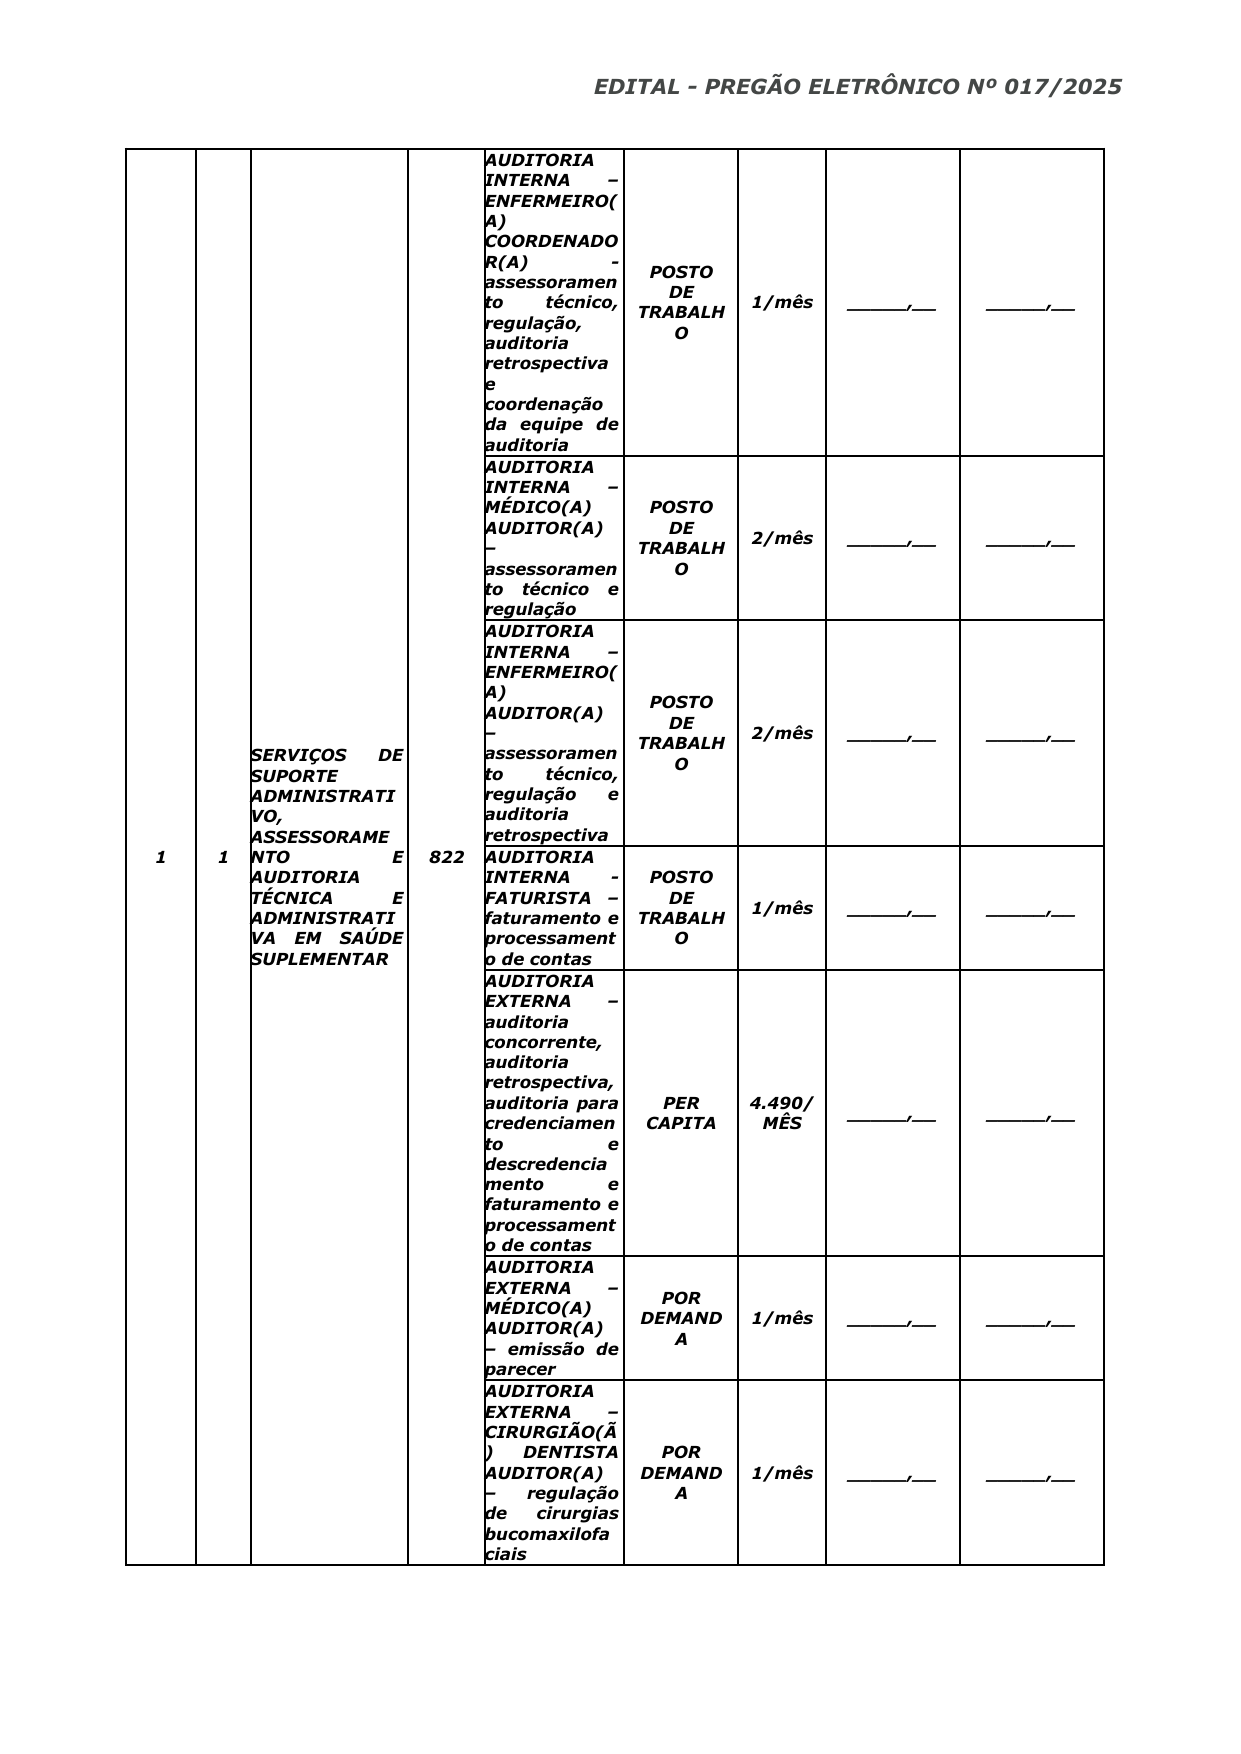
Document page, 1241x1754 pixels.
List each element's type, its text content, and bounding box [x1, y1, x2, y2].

table_cell POSTO DE TRABALHO [625, 621, 737, 844]
table_cell POSTO DE TRABALHO [625, 150, 737, 454]
table_cell POR DEMANDA [625, 1257, 737, 1379]
table_cell 1 [127, 150, 195, 1564]
table_cell 1 [197, 150, 250, 1564]
table_cell 4.490/MÊS [739, 971, 825, 1255]
table_cell _____,__ [961, 1381, 1103, 1564]
table_cell POSTO DE TRABALHO [625, 457, 737, 619]
table_cell POSTO DE TRABALHO [625, 847, 737, 968]
table_cell 2/mês [739, 621, 825, 844]
table_cell AUDITORIA INTERNA – ENFERMEIRO(A) COORDENADOR(A) - assessoramento técnico, regulação, auditoria retrospectiva e coordenação da equipe de auditoria [486, 150, 623, 454]
table_cell _____,__ [827, 847, 959, 968]
table_cell 1/mês [739, 1257, 825, 1379]
table_cell _____,__ [961, 847, 1103, 968]
table_cell _____,__ [827, 457, 959, 619]
table_cell _____,__ [961, 1257, 1103, 1379]
table_cell AUDITORIA INTERNA - FATURISTA – faturamento e processamento de contas [486, 847, 623, 968]
table_cell _____,__ [961, 457, 1103, 619]
table_cell _____,__ [827, 1381, 959, 1564]
table_cell 1/mês [739, 150, 825, 454]
table_cell 2/mês [739, 457, 825, 619]
table_cell AUDITORIA EXTERNA – MÉDICO(A) AUDITOR(A) – emissão de parecer [486, 1257, 623, 1379]
table_cell 822 [409, 150, 484, 1564]
table_cell AUDITORIA INTERNA – ENFERMEIRO(A) AUDITOR(A) – assessoramento técnico, regulação e auditoria retrospectiva [486, 621, 623, 844]
table_cell _____,__ [961, 621, 1103, 844]
table_cell _____,__ [961, 971, 1103, 1255]
table_cell _____,__ [961, 150, 1103, 454]
table_cell AUDITORIA EXTERNA – CIRURGIÃO(Ã) DENTISTA AUDITOR(A) – regulação de cirurgias bucomaxilofaciais [486, 1381, 623, 1564]
table_cell 1/mês [739, 847, 825, 968]
table_cell _____,__ [827, 150, 959, 454]
table_cell 1/mês [739, 1381, 825, 1564]
table_cell SERVIÇOS DE SUPORTE ADMINISTRATIVO, ASSESSORAMENTO E AUDITORIA TÉCNICA E ADMINISTRATIVA EM SAÚDE SUPLEMENTAR [252, 150, 407, 1564]
table_cell _____,__ [827, 971, 959, 1255]
table_cell _____,__ [827, 1257, 959, 1379]
table_cell AUDITORIA EXTERNA – auditoria concorrente, auditoria retrospectiva, auditoria para credenciamento e descredenciamento e faturamento e processamento de contas [486, 971, 623, 1255]
table_cell POR DEMANDA [625, 1381, 737, 1564]
table_cell PER CAPITA [625, 971, 737, 1255]
table_cell _____,__ [827, 621, 959, 844]
table_cell AUDITORIA INTERNA – MÉDICO(A) AUDITOR(A) – assessoramento técnico e regulação [486, 457, 623, 619]
